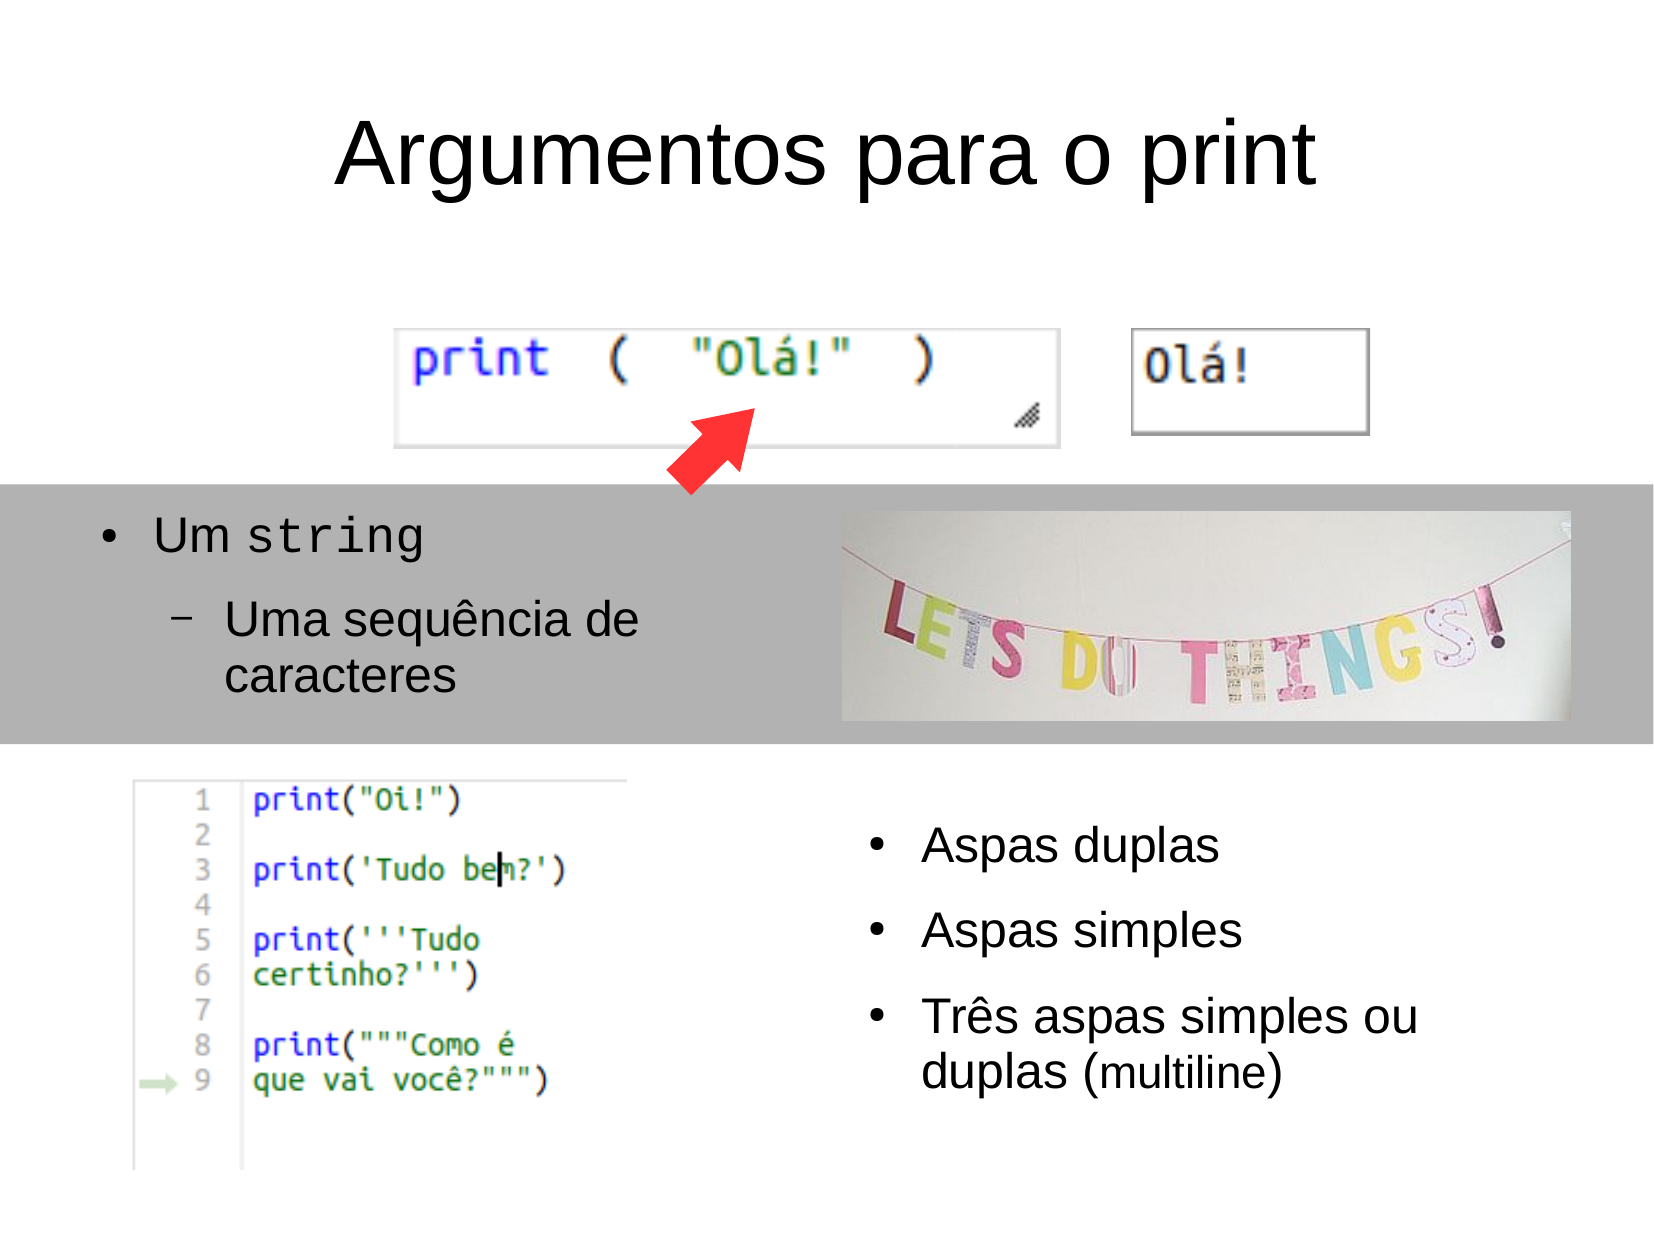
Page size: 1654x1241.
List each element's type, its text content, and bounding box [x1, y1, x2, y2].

picture [393, 328, 1371, 449]
picture [118, 767, 627, 1170]
list Um string Uma sequência de caracteres [82, 507, 809, 724]
title Argumentos para o print [82, 49, 1571, 257]
text_box [0, 408, 1654, 745]
picture [841, 511, 1571, 721]
list Aspas duplas Aspas simples Três aspas simples ou duplas (multiline) [850, 732, 1577, 1111]
